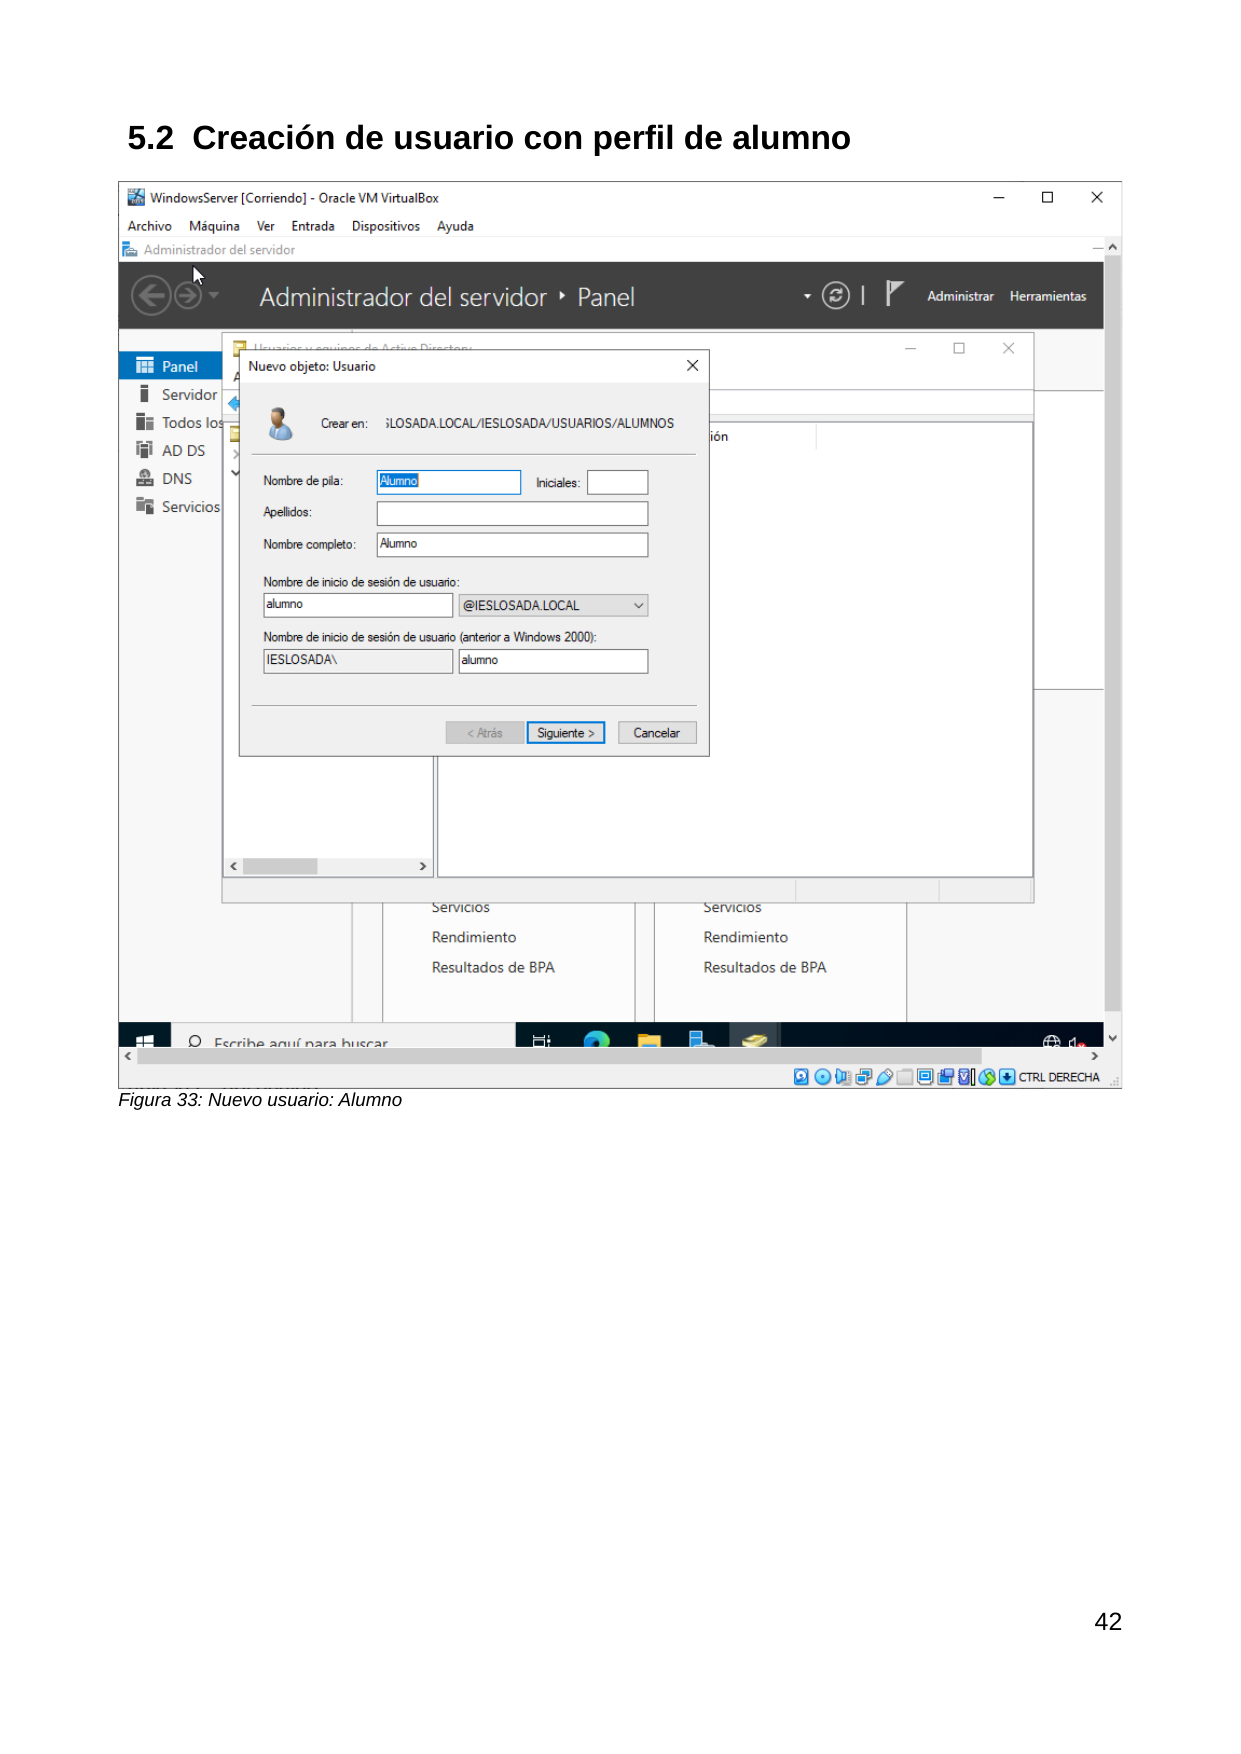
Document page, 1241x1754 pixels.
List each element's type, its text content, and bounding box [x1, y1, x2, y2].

subtitle Creación de usuario con perfil de alumno [118, 118, 1122, 157]
picture [118, 181, 1123, 1089]
text Figura 33: Nuevo usuario: Alumno [118, 1089, 1122, 1110]
